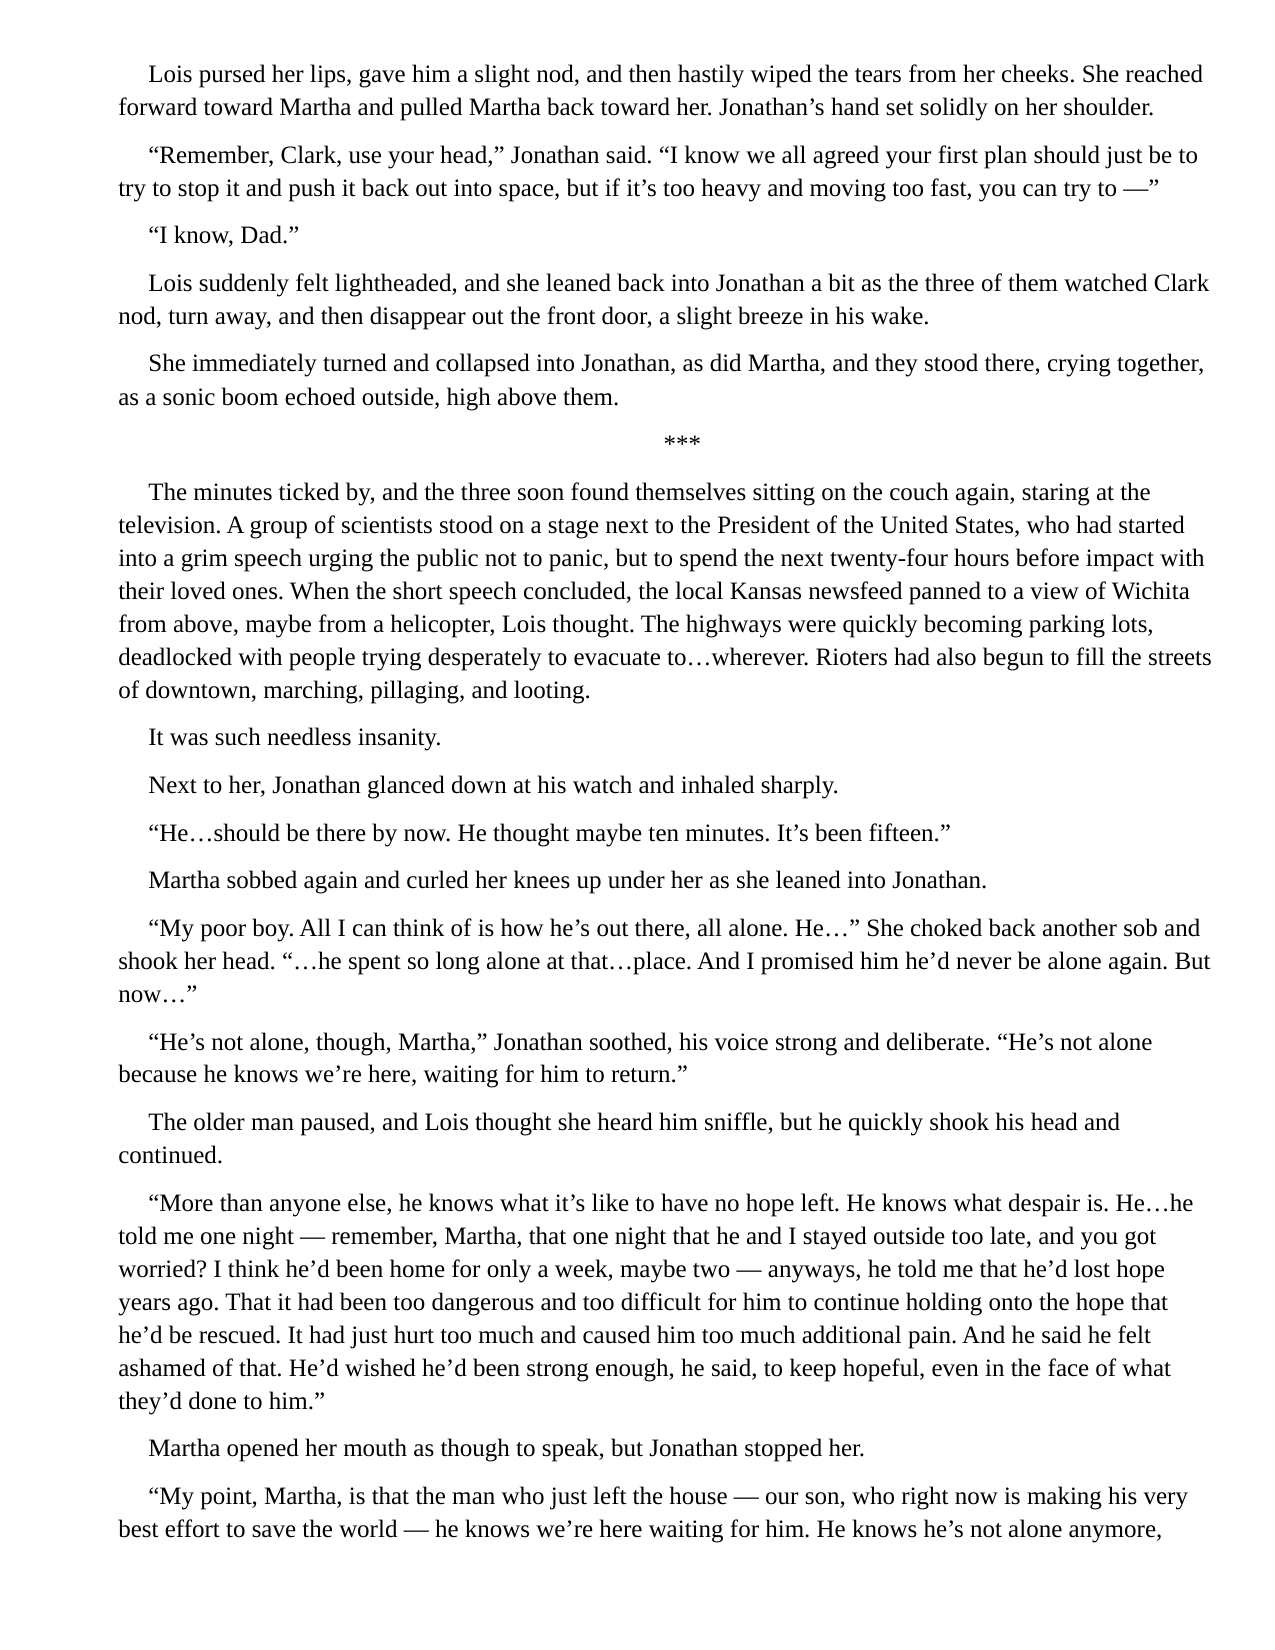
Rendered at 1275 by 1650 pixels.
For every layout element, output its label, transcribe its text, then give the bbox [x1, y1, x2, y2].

text Martha sobbed again and curled her knees up under her as she leaned into Jonathan. [118, 865, 1216, 894]
text The minutes ticked by, and the three soon found themselves sitting on the couch again, staring at the television. A group of scientists stood on a stage next to the President of the United States, who had started into a grim speech urging the public not to panic, but to spend the next twenty-four hours before impact with their loved ones. When the short speech concluded, the local Kansas newsfeed panned to a view of Wichita from above, maybe from a helicopter, Lois thought. The highways were quickly becoming parking lots, deadlocked with people trying desperately to evacuate to…wherever. Rioters had also begun to fill the streets of downtown, marching, pillaging, and looting. [118, 477, 1216, 704]
text She immediately turned and collapsed into Jonathan, as did Martha, and they stood there, crying together, as a sonic boom echoed outside, high above them. [118, 348, 1216, 410]
text Next to her, Jonathan glanced down at his watch and inhaled sharply. [118, 770, 1216, 799]
text “He…should be there by now. He thought maybe ten minutes. It’s been fifteen.” [118, 818, 1216, 846]
text “I know, Dad.” [118, 220, 1216, 249]
text The older man paused, and Lois thought she heard him sniffle, but he quickly shook his head and continued. [118, 1107, 1216, 1169]
text Lois pursed her lips, gave him a slight nod, and then hastily wiped the tears from her cheeks. She reached forward toward Martha and pulled Martha back toward her. Jonathan’s hand set solidly on her shoulder. [118, 59, 1216, 121]
text “My poor boy. All I can think of is how he’s out there, all alone. He…” She choked back another sob and shook her head. “…he spent so long alone at that…place. And I promised him he’d never be alone again. But now…” [118, 913, 1216, 1008]
text “More than anyone else, he knows what it’s like to have no hope left. He knows what despair is. He…he told me one night — remember, Martha, that one night that he and I stayed outside too late, and you got worried? I think he’d been home for only a week, maybe two — anyways, he told me that he’d lost hope years ago. That it had been too dangerous and too difficult for him to continue holding onto the hope that he’d be rescued. It had just hurt too much and caused him too much additional pain. And he said he felt ashamed of that. He’d wished he’d been strong enough, he said, to keep hopeful, even in the face of what they’d done to him.” [118, 1188, 1216, 1415]
text Martha opened her mouth as though to speak, but Jonathan stopped her. [118, 1433, 1216, 1462]
text “Remember, Clark, use your head,” Jonathan said. “I know we all agreed your first plan should just be to try to stop it and push it back out into space, but if it’s too heavy and moving too fast, you can try to —” [118, 140, 1216, 201]
text It was such needless insanity. [118, 722, 1216, 751]
text “He’s not alone, though, Martha,” Jonathan soothed, his voice strong and deliberate. “He’s not alone because he knows we’re here, waiting for him to return.” [118, 1027, 1216, 1088]
text *** [118, 429, 1216, 458]
text Lois suddenly felt lightheaded, and she leaned back into Jonathan a bit as the three of them watched Clark nod, turn away, and then disappear out the front door, a slight breeze in his wake. [118, 268, 1216, 330]
text “My point, Martha, is that the man who just left the house — our son, who right now is making his very best effort to save the world — he knows we’re here waiting for him. He knows he’s not alone anymore, [118, 1481, 1216, 1543]
